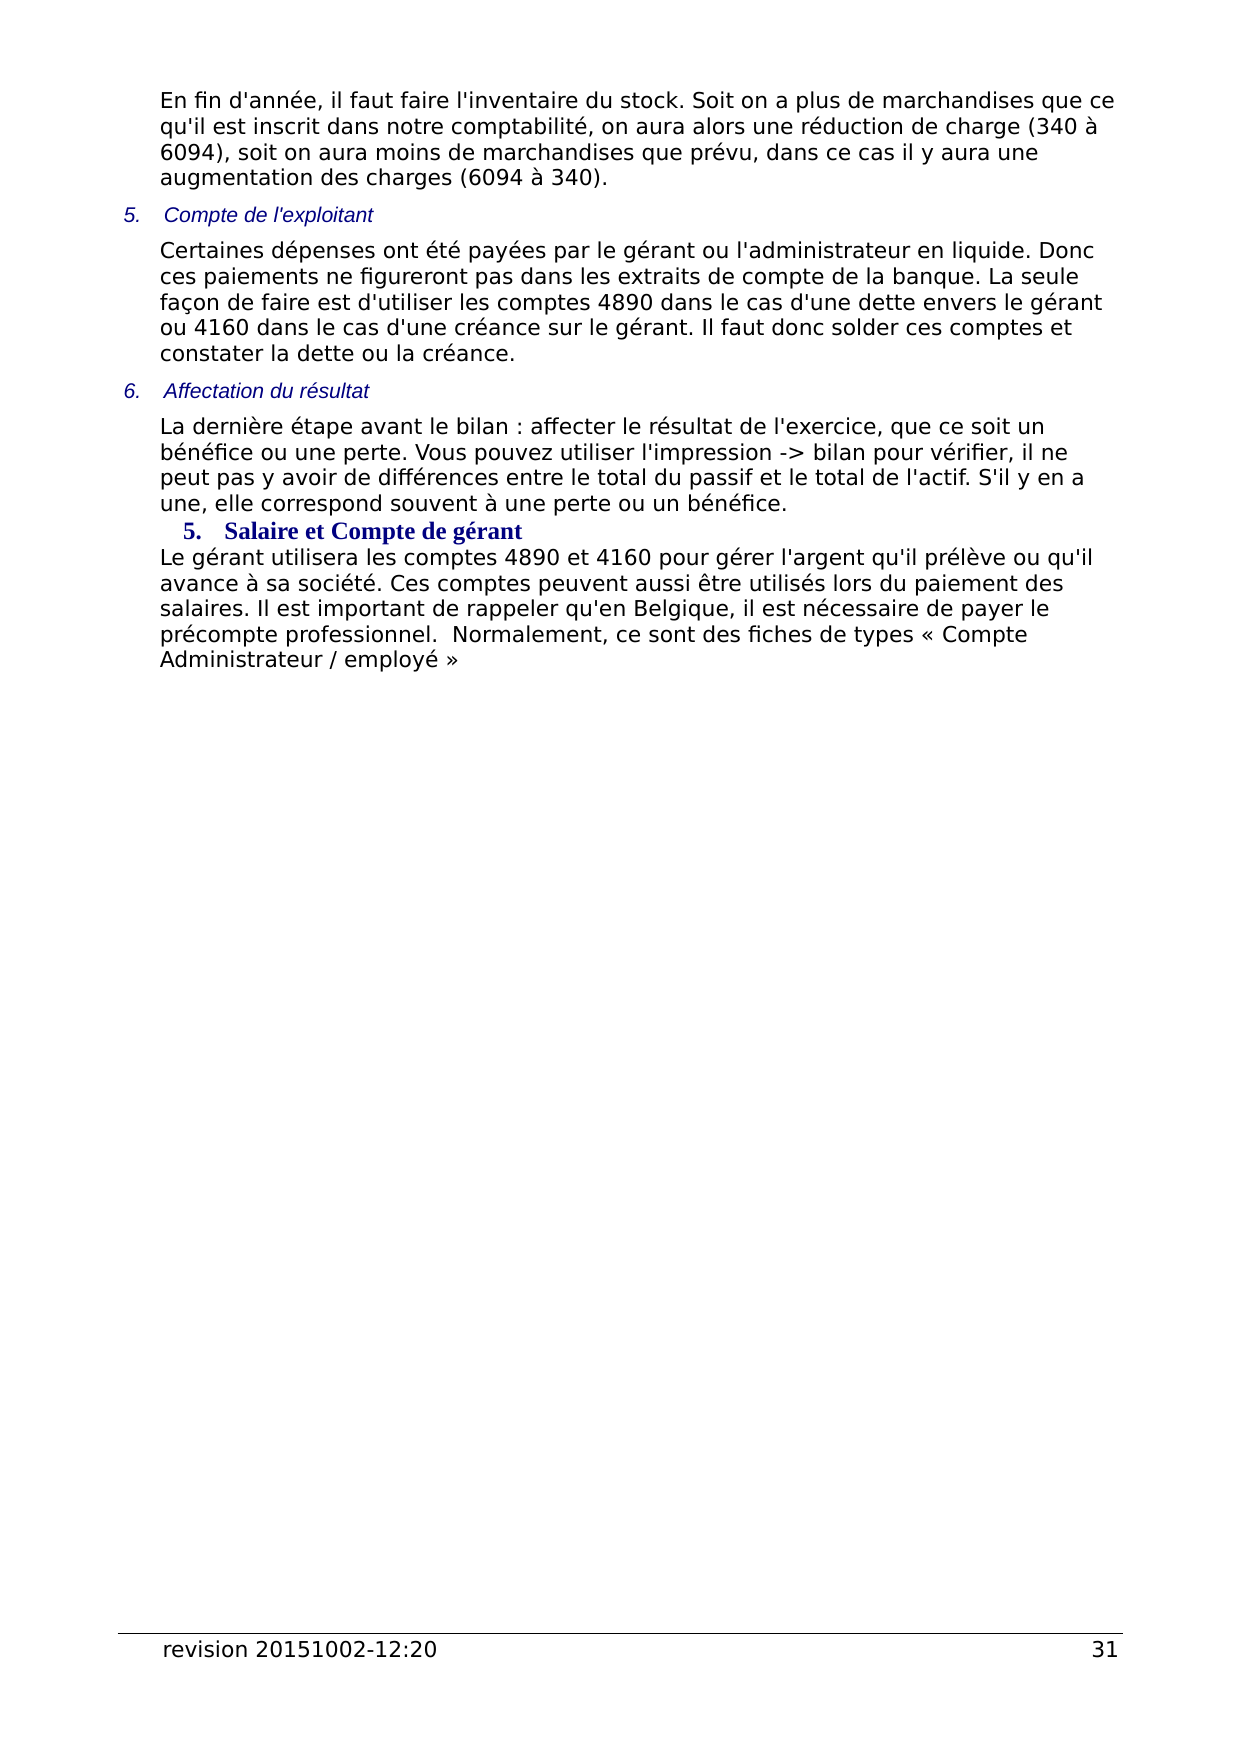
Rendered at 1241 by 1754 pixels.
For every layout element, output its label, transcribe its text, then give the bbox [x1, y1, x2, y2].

text Certaines dépenses ont été payées par le gérant ou l'administrateur en liquide. Donc ces paiements ne figureront pas dans les extraits de compte de la banque. La seule façon de faire est d'utiliser les comptes 4890 dans le cas d'une dette envers le gérant ou 4160 dans le cas d'une créance sur le gérant. Il faut donc solder ces comptes et constater la dette ou la créance. [159, 239, 1123, 366]
subtitle Salaire et Compte de gérant [177, 516, 1123, 545]
text En fin d'année, il faut faire l'inventaire du stock. Soit on a plus de marchandises que ce qu'il est inscrit dans notre comptabilité, on aura alors une réduction de charge (340 à 6094), soit on aura moins de marchandises que prévu, dans ce cas il y aura une augmentation des charges (6094 à 340). [159, 88, 1123, 191]
text La dernière étape avant le bilan : affecter le résultat de l'exercice, que ce soit un bénéfice ou une perte. Vous pouvez utiliser l'impression -> bilan pour vérifier, il ne peut pas y avoir de différences entre le total du passif et le total de l'actif. S'il y en a une, elle correspond souvent à une perte ou un bénéfice. [159, 414, 1123, 516]
text Le gérant utilisera les comptes 4890 et 4160 pour gérer l'argent qu'il prélève ou qu'il avance à sa société. Ces comptes peuvent aussi être utilisés lors du paiement des salaires. Il est important de rappeler qu'en Belgique, il est nécessaire de payer le précompte professionnel. Normalement, ce sont des fiches de types « Compte Administrateur / employé » [159, 545, 1123, 673]
subtitle Compte de l'exploitant [117, 202, 1123, 227]
subtitle Affectation du résultat [117, 378, 1123, 402]
